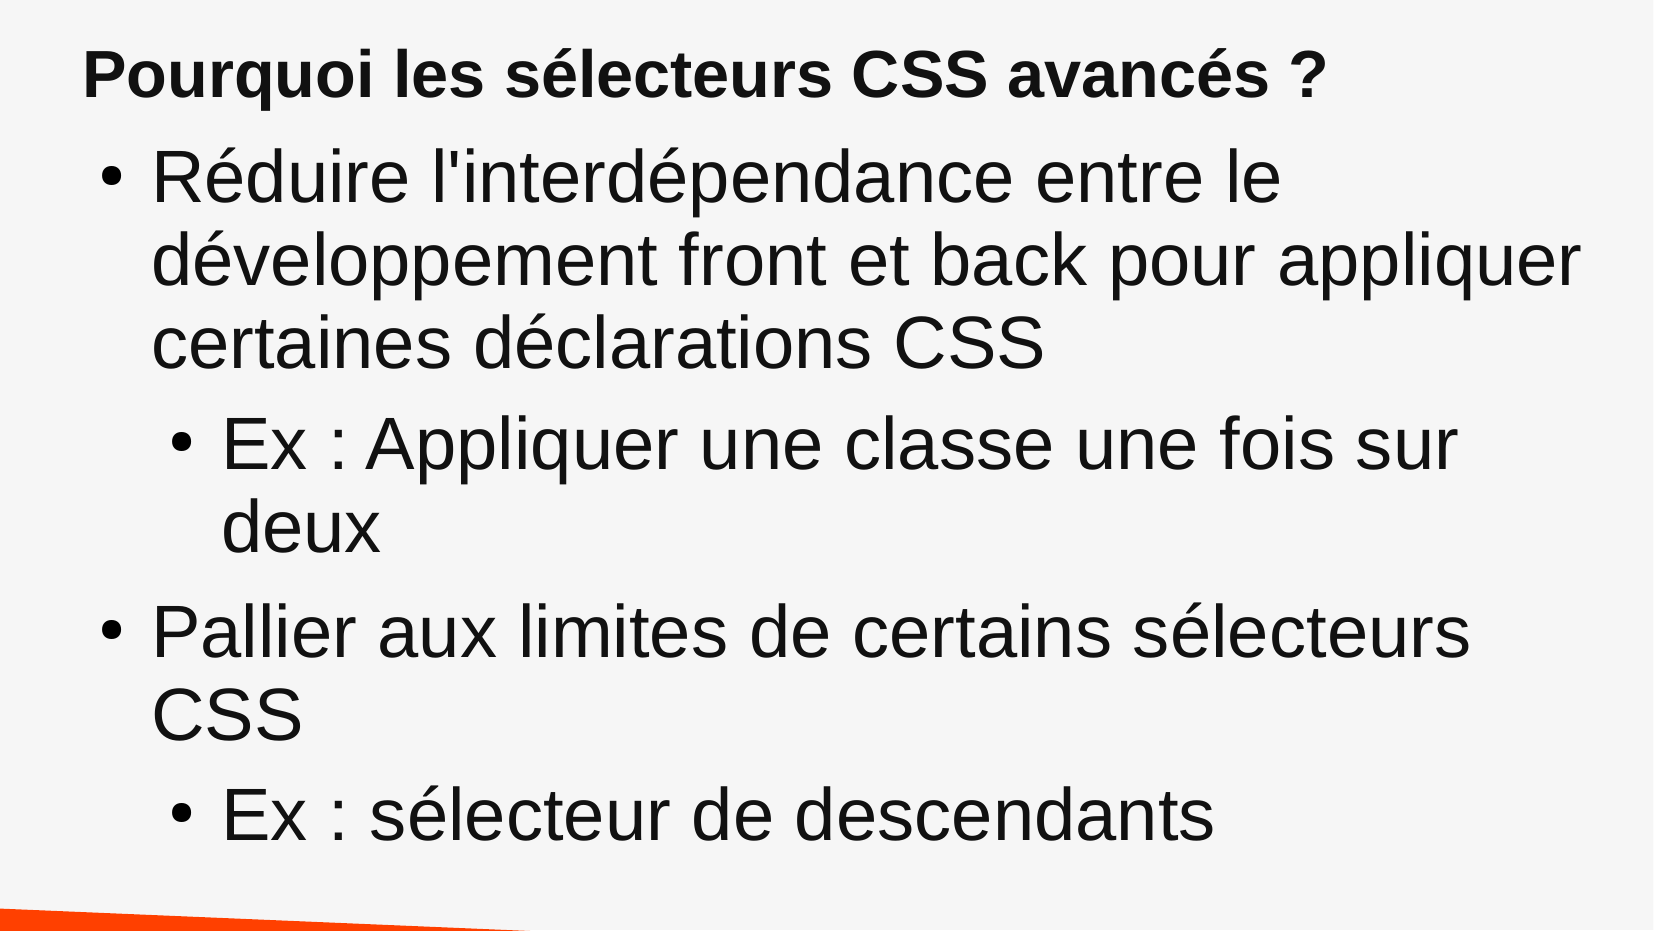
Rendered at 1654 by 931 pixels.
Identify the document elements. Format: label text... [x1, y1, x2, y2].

title Pourquoi les sélecteurs CSS avancés ? [82, 37, 1571, 114]
text_box [0, 908, 531, 931]
list Réduire l'interdépendance entre le développement front et back pour appliquer certaines déclarations CSS Ex : Appliquer une classe une fois sur deux Pallier aux limites de certains sélecteurs CSS Ex : sélecteur de descendants [80, 135, 1620, 857]
